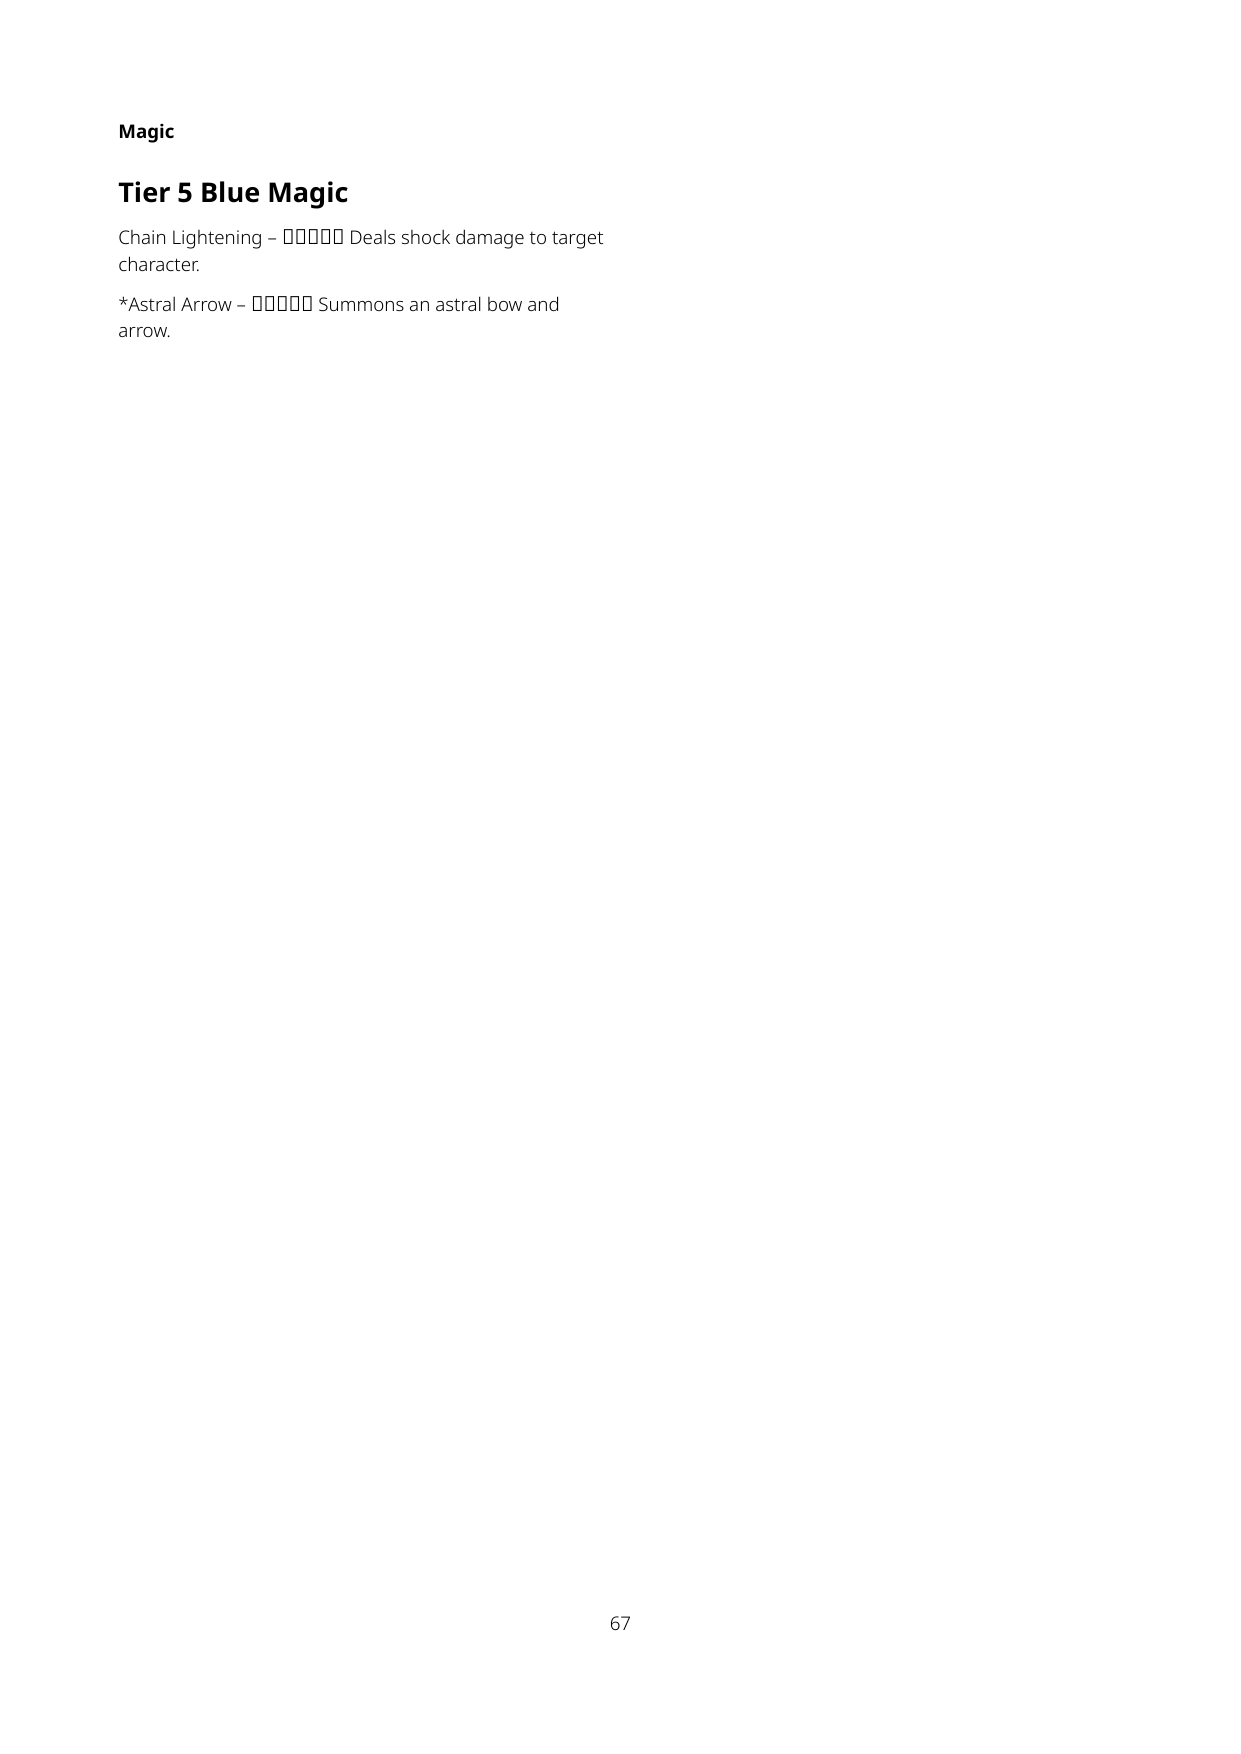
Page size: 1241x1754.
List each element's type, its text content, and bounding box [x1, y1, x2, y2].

text *Astral Arrow –  Summons an astral bow and arrow. [118, 289, 605, 343]
text Tier 5 Blue Magic [118, 173, 605, 210]
text Chain Lightening –  Deals shock damage to target character. [118, 222, 605, 276]
